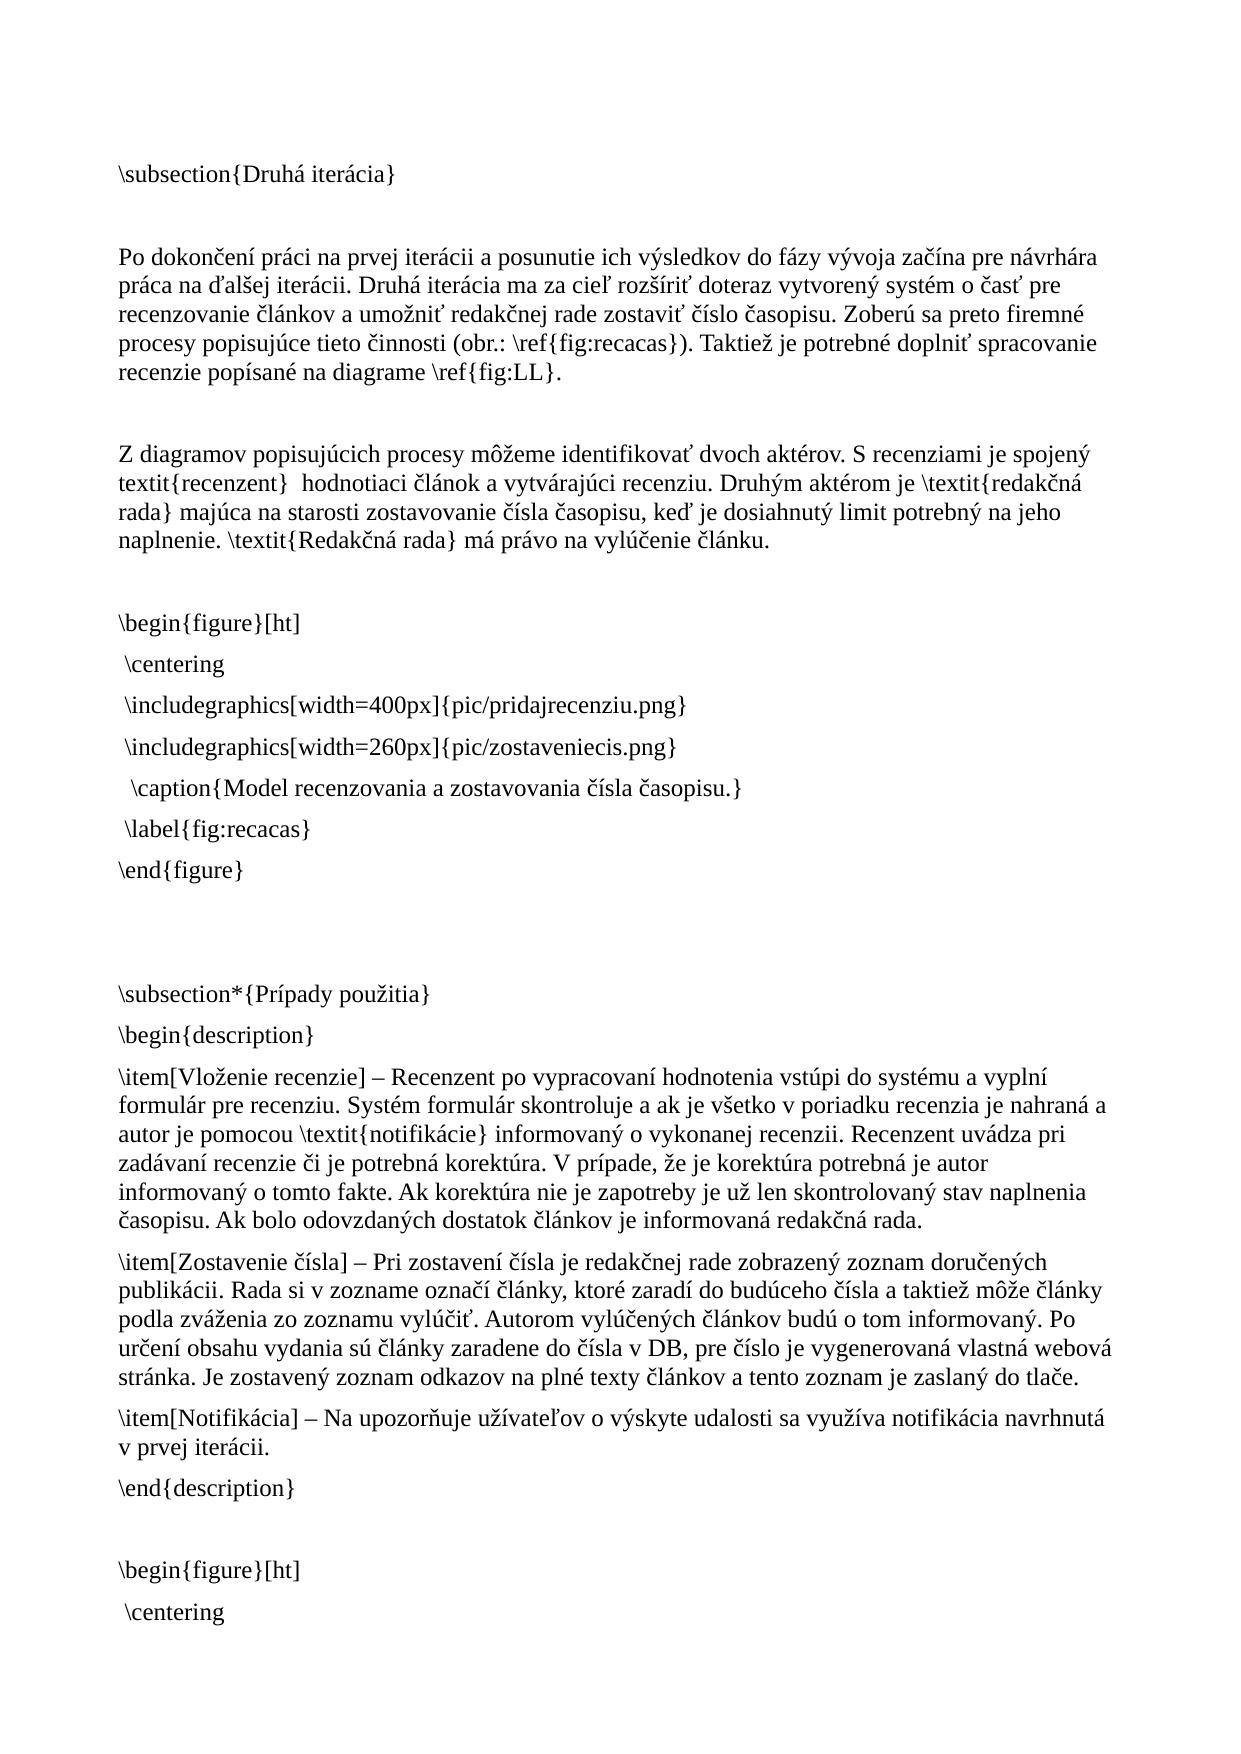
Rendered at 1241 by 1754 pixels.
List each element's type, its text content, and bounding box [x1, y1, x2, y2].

text \subsection*{Prípady použitia} [118, 979, 1119, 1008]
text \caption{Model recenzovania a zostavovania čísla časopisu.} [118, 773, 1119, 802]
text \centering [118, 1597, 1119, 1626]
text \includegraphics[width=400px]{pic/pridajrecenziu.png} [118, 691, 1119, 719]
text \begin{description} [118, 1021, 1119, 1049]
text \end{description} [118, 1473, 1119, 1502]
text Z diagramov popisujúcich procesy môžeme identifikovať dvoch aktérov. S recenziami je spojený textit{recenzent} hodnotiaci článok a vytvárajúci recenziu. Druhým aktérom je \textit{redakčná rada} majúca na starosti zostavovanie čísla časopisu, keď je dosiahnutý limit potrebný na jeho naplnenie. \textit{Redakčná rada} má právo na vylúčenie článku. [118, 439, 1119, 554]
text \begin{figure}[ht] [118, 608, 1119, 637]
text \includegraphics[width=260px]{pic/zostaveniecis.png} [118, 732, 1119, 761]
text Po dokončení práci na prvej iterácii a posunutie ich výsledkov do fázy vývoja začína pre návrhára práca na ďalšej iterácii. Druhá iterácia ma za cieľ rozšíriť doteraz vytvorený systém o časť pre recenzovanie článkov a umožniť redakčnej rade zostaviť číslo časopisu. Zoberú sa preto firemné procesy popisujúce tieto činnosti (obr.: \ref{fig:recacas}). Taktiež je potrebné doplniť spracovanie recenzie popísané na diagrame \ref{fig:LL}. [118, 242, 1119, 386]
text \item[Notifikácia] – Na upozorňuje užívateľov o výskyte udalosti sa využíva notifikácia navrhnutá v prvej iterácii. [118, 1403, 1119, 1461]
text \subsection{Druhá iterácia} [118, 159, 1119, 188]
text \item[Zostavenie čísla] – Pri zostavení čísla je redakčnej rade zobrazený zoznam doručených publikácii. Rada si v zozname označí články, ktoré zaradí do budúceho čísla a taktiež môže články podla zváženia zo zoznamu vylúčiť. Autorom vylúčených článkov budú o tom informovaný. Po určení obsahu vydania sú články zaradene do čísla v DB, pre číslo je vygenerovaná vlastná webová stránka. Je zostavený zoznam odkazov na plné texty článkov a tento zoznam je zaslaný do tlače. [118, 1247, 1119, 1391]
text \item[Vloženie recenzie] – Recenzent po vypracovaní hodnotenia vstúpi do systému a vyplní formulár pre recenziu. Systém formulár skontroluje a ak je všetko v poriadku recenzia je nahraná a autor je pomocou \textit{notifikácie} informovaný o vykonanej recenzii. Recenzent uvádza pri zadávaní recenzie či je potrebná korektúra. V prípade, že je korektúra potrebná je autor informovaný o tomto fakte. Ak korektúra nie je zapotreby je už len skontrolovaný stav naplnenia časopisu. Ak bolo odovzdaných dostatok článkov je informovaná redakčná rada. [118, 1062, 1119, 1234]
text \begin{figure}[ht] [118, 1556, 1119, 1584]
text \label{fig:recacas} [118, 814, 1119, 843]
text \centering [118, 649, 1119, 678]
text \end{figure} [118, 856, 1119, 884]
